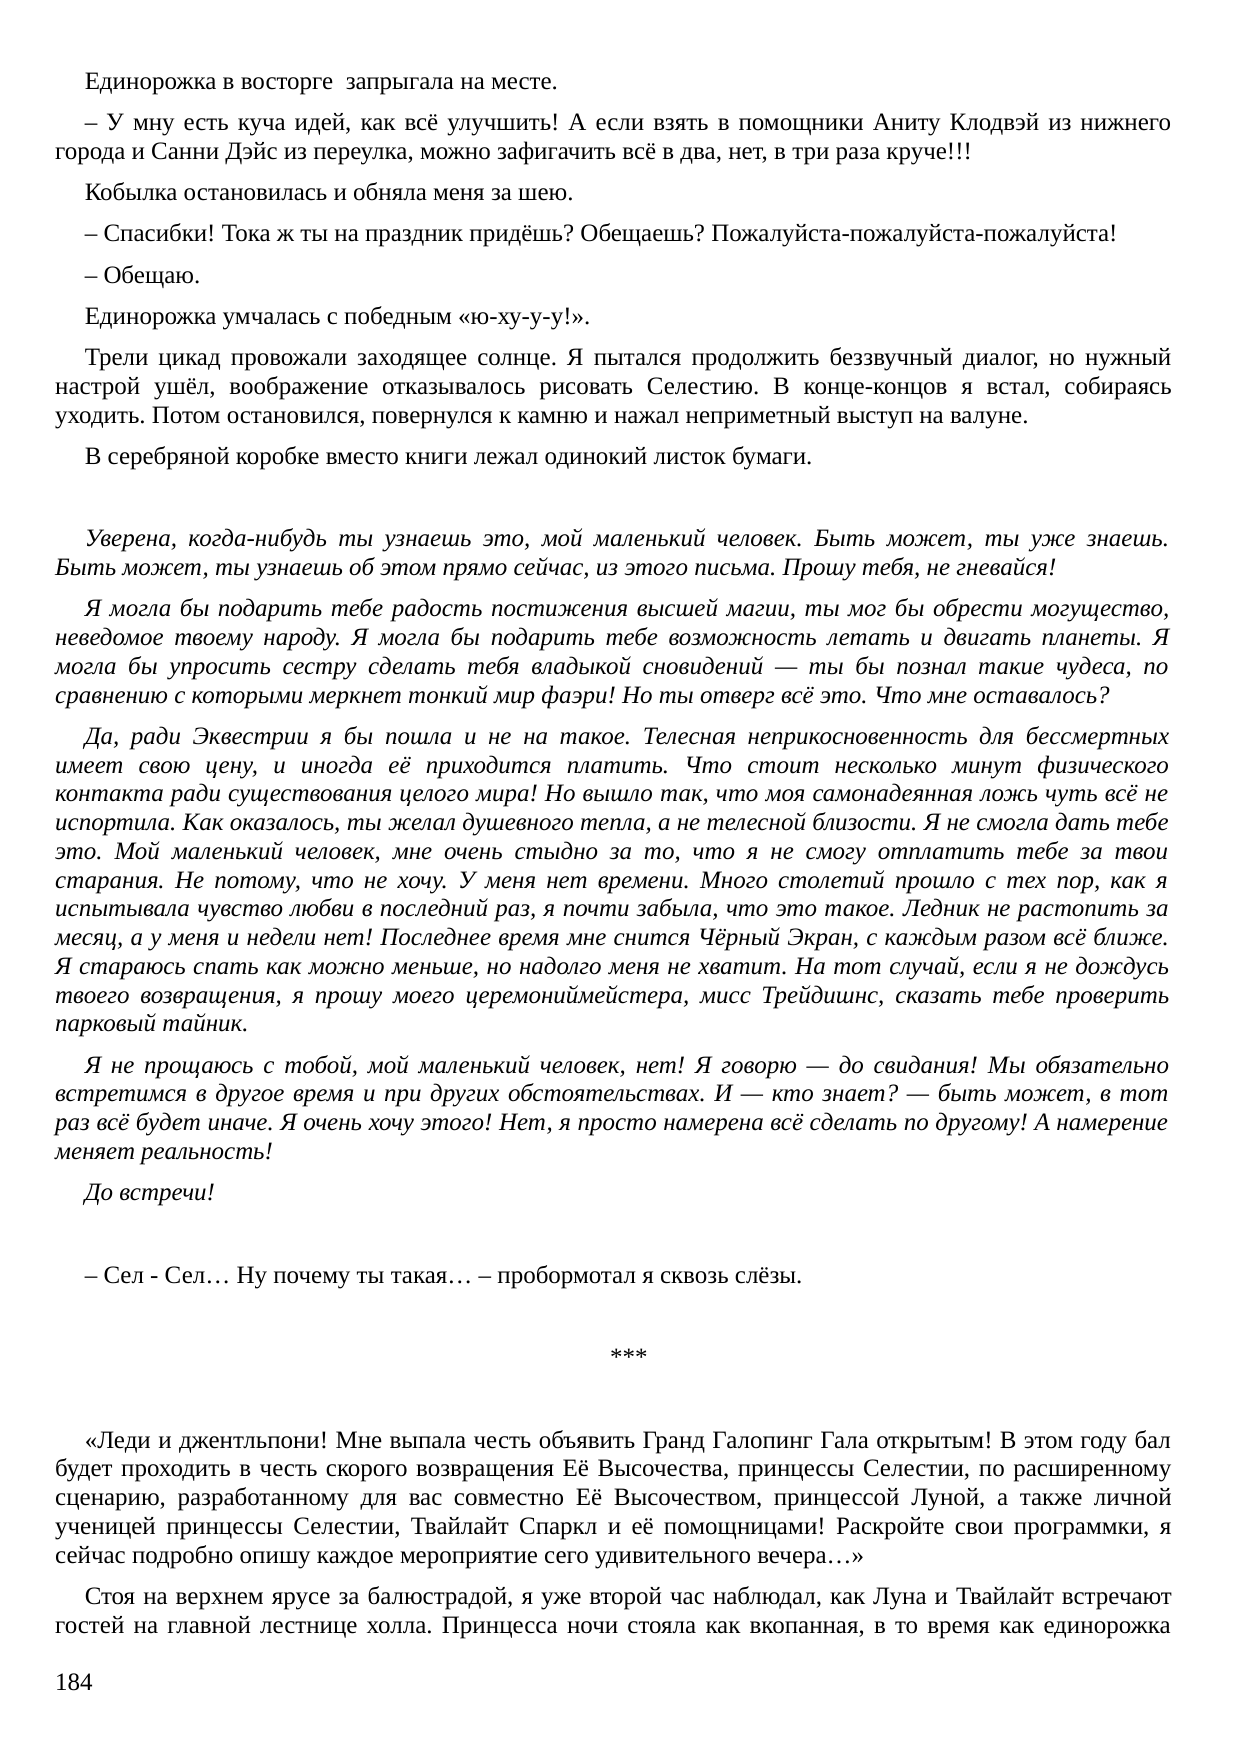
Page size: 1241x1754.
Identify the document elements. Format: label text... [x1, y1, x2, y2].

text «Леди и джентльпони! Мне выпала честь объявить Гранд Галопинг Гала открытым! В этом году бал будет проходить в честь скорого возвращения Её Высочества, принцессы Селестии, по расширенному сценарию, разработанному для вас совместно Её Высочеством, принцессой Луной, а также личной ученицей принцессы Селестии, Твайлайт Спаркл и её помощницами! Раскройте свои программки, я сейчас подробно опишу каждое мероприятие сего удивительного вечера…» [55, 1425, 1173, 1568]
text – Обещаю. [55, 260, 1173, 288]
text Да, ради Эквестрии я бы пошла и не на такое. Телесная неприкосновенность для бессмертных имеет свою цену, и иногда её приходится платить. Что стоит несколько минут физического контакта ради существования целого мира! Но вышло так, что моя самонадеянная ложь чуть всё не испортила. Как оказалось, ты желал душевного тепла, а не телесной близости. Я не смогла дать тебе это. Мой маленький человек, мне очень стыдно за то, что я не смогу отплатить тебе за твои старания. Не потому, что не хочу. У меня нет времени. Много столетий прошло с тех пор, как я испытывала чувство любви в последний раз, я почти забыла, что это такое. Ледник не растопить за месяц, а у меня и недели нет! Последнее время мне снится Чёрный Экран, с каждым разом всё ближе. Я стараюсь спать как можно меньше, но надолго меня не хватит. На тот случай, если я не дождусь твоего возвращения, я прошу моего церемониймейстера, мисс Трейдишнс, сказать тебе проверить парковый тайник. [55, 721, 1173, 1037]
text Единорожка умчалась с победным «ю-ху-у-у!». [55, 301, 1173, 330]
text Я не прощаюсь с тобой, мой маленький человек, нет! Я говорю — до свидания! Мы обязательно встретимся в другое время и при других обстоятельствах. И — кто знает? — быть может, в тот раз всё будет иначе. Я очень хочу этого! Нет, я просто намерена всё сделать по другому! А намерение меняет реальность! [55, 1050, 1173, 1165]
text Кобылка остановилась и обняла меня за шею. [55, 177, 1173, 206]
text Трели цикад провожали заходящее солнце. Я пытался продолжить беззвучный диалог, но нужный настрой ушёл, воображение отказывалось рисовать Селестию. В конце-концов я встал, собираясь уходить. Потом остановился, повернулся к камню и нажал неприметный выступ на валуне. [55, 342, 1173, 428]
text Стоя на верхнем ярусе за балюстрадой, я уже второй час наблюдал, как Луна и Твайлайт встречают гостей на главной лестнице холла. Принцесса ночи стояла как вкопанная, в то время как единорожка [55, 1581, 1173, 1638]
text – Спасибки! Тока ж ты на праздник придёшь? Обещаешь? Пожалуйста-пожалуйста-пожалуйста! [55, 218, 1173, 247]
text До встречи! [55, 1177, 1173, 1206]
text Единорожка в восторге запрыгала на месте. [55, 66, 1173, 95]
text – Сел - Сел… Ну почему ты такая… – пробормотал я сквозь слёзы. [55, 1260, 1173, 1288]
text *** [55, 1342, 1173, 1371]
text Уверена, когда-нибудь ты узнаешь это, мой маленький человек. Быть может, ты уже знаешь. Быть может, ты узнаешь об этом прямо сейчас, из этого письма. Прошу тебя, не гневайся! [55, 523, 1173, 581]
text – У мну есть куча идей, как всё улучшить! А если взять в помощники Аниту Клодвэй из нижнего города и Санни Дэйс из переулка, можно зафигачить всё в два, нет, в три раза круче!!! [55, 107, 1173, 165]
text Я могла бы подарить тебе радость постижения высшей магии, ты мог бы обрести могущество, неведомое твоему народу. Я могла бы подарить тебе возможность летать и двигать планеты. Я могла бы упросить сестру сделать тебя владыкой сновидений — ты бы познал такие чудеса, по сравнению с которыми меркнет тонкий мир фаэри! Но ты отверг всё это. Что мне оставалось? [55, 593, 1173, 708]
text В серебряной коробке вместо книги лежал одинокий листок бумаги. [55, 441, 1173, 470]
